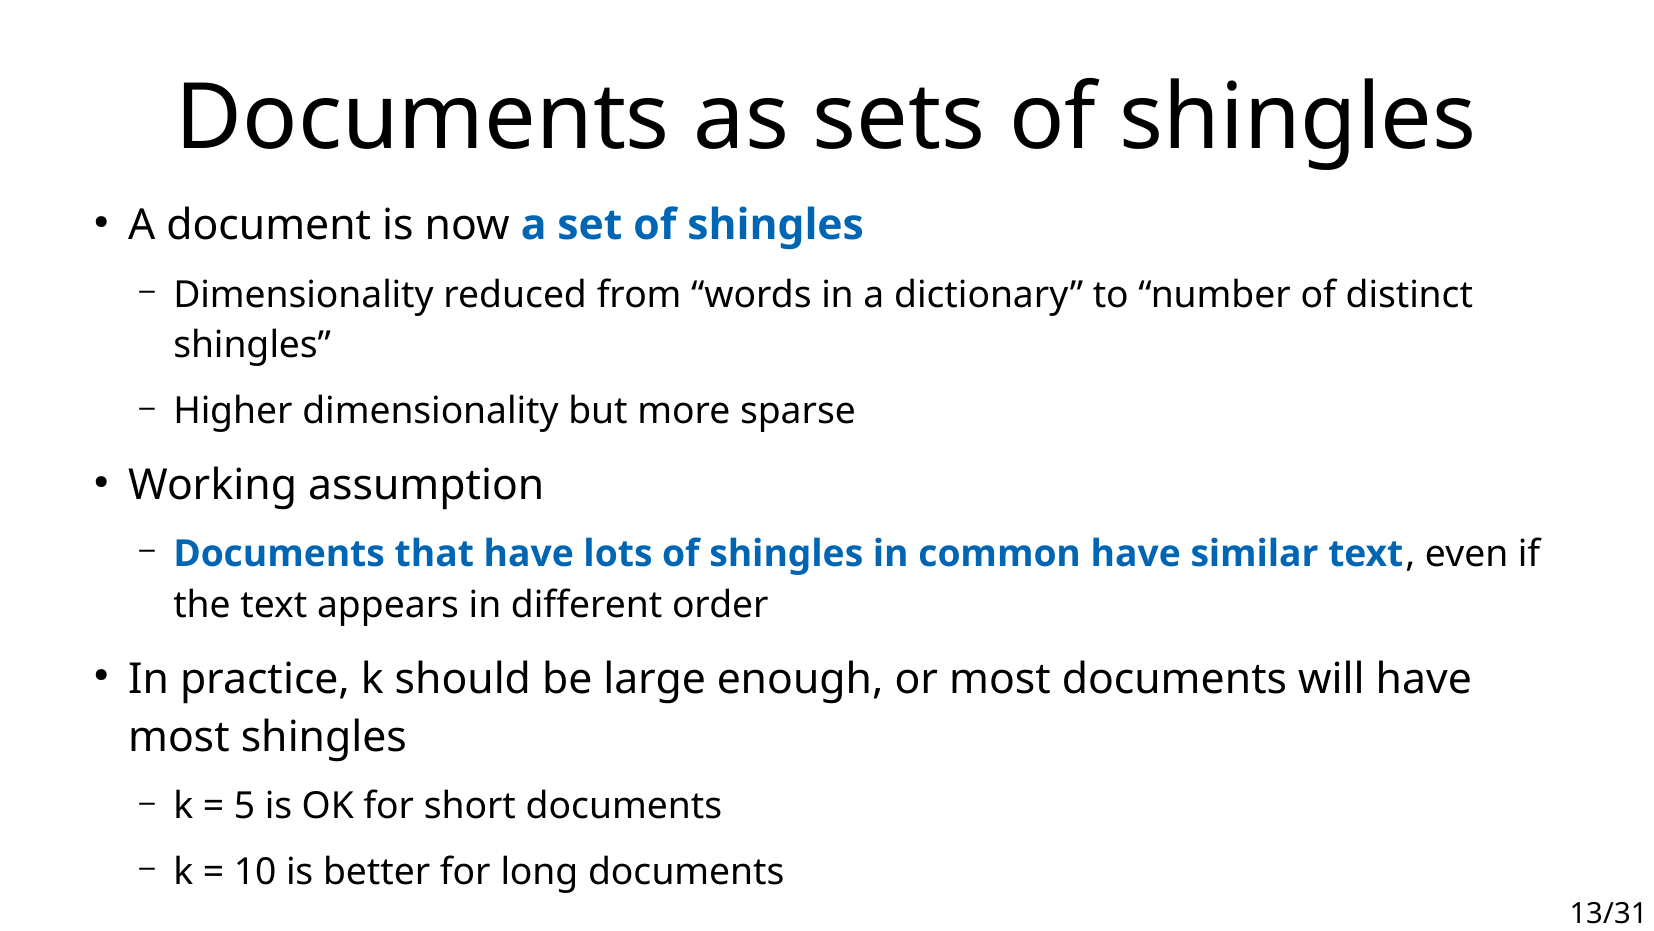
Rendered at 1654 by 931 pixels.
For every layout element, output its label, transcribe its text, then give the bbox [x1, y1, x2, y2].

list A document is now a set of shingles Dimensionality reduced from “words in a dictionary” to “number of distinct shingles” Higher dimensionality but more sparse Working assumption Documents that have lots of shingles in common have similar text, even if the text appears in different order In practice, k should be large enough, or most documents will have most shingles k = 5 is OK for short documents k = 10 is better for long documents [82, 193, 1571, 899]
title Documents as sets of shingles [82, 1, 1571, 193]
